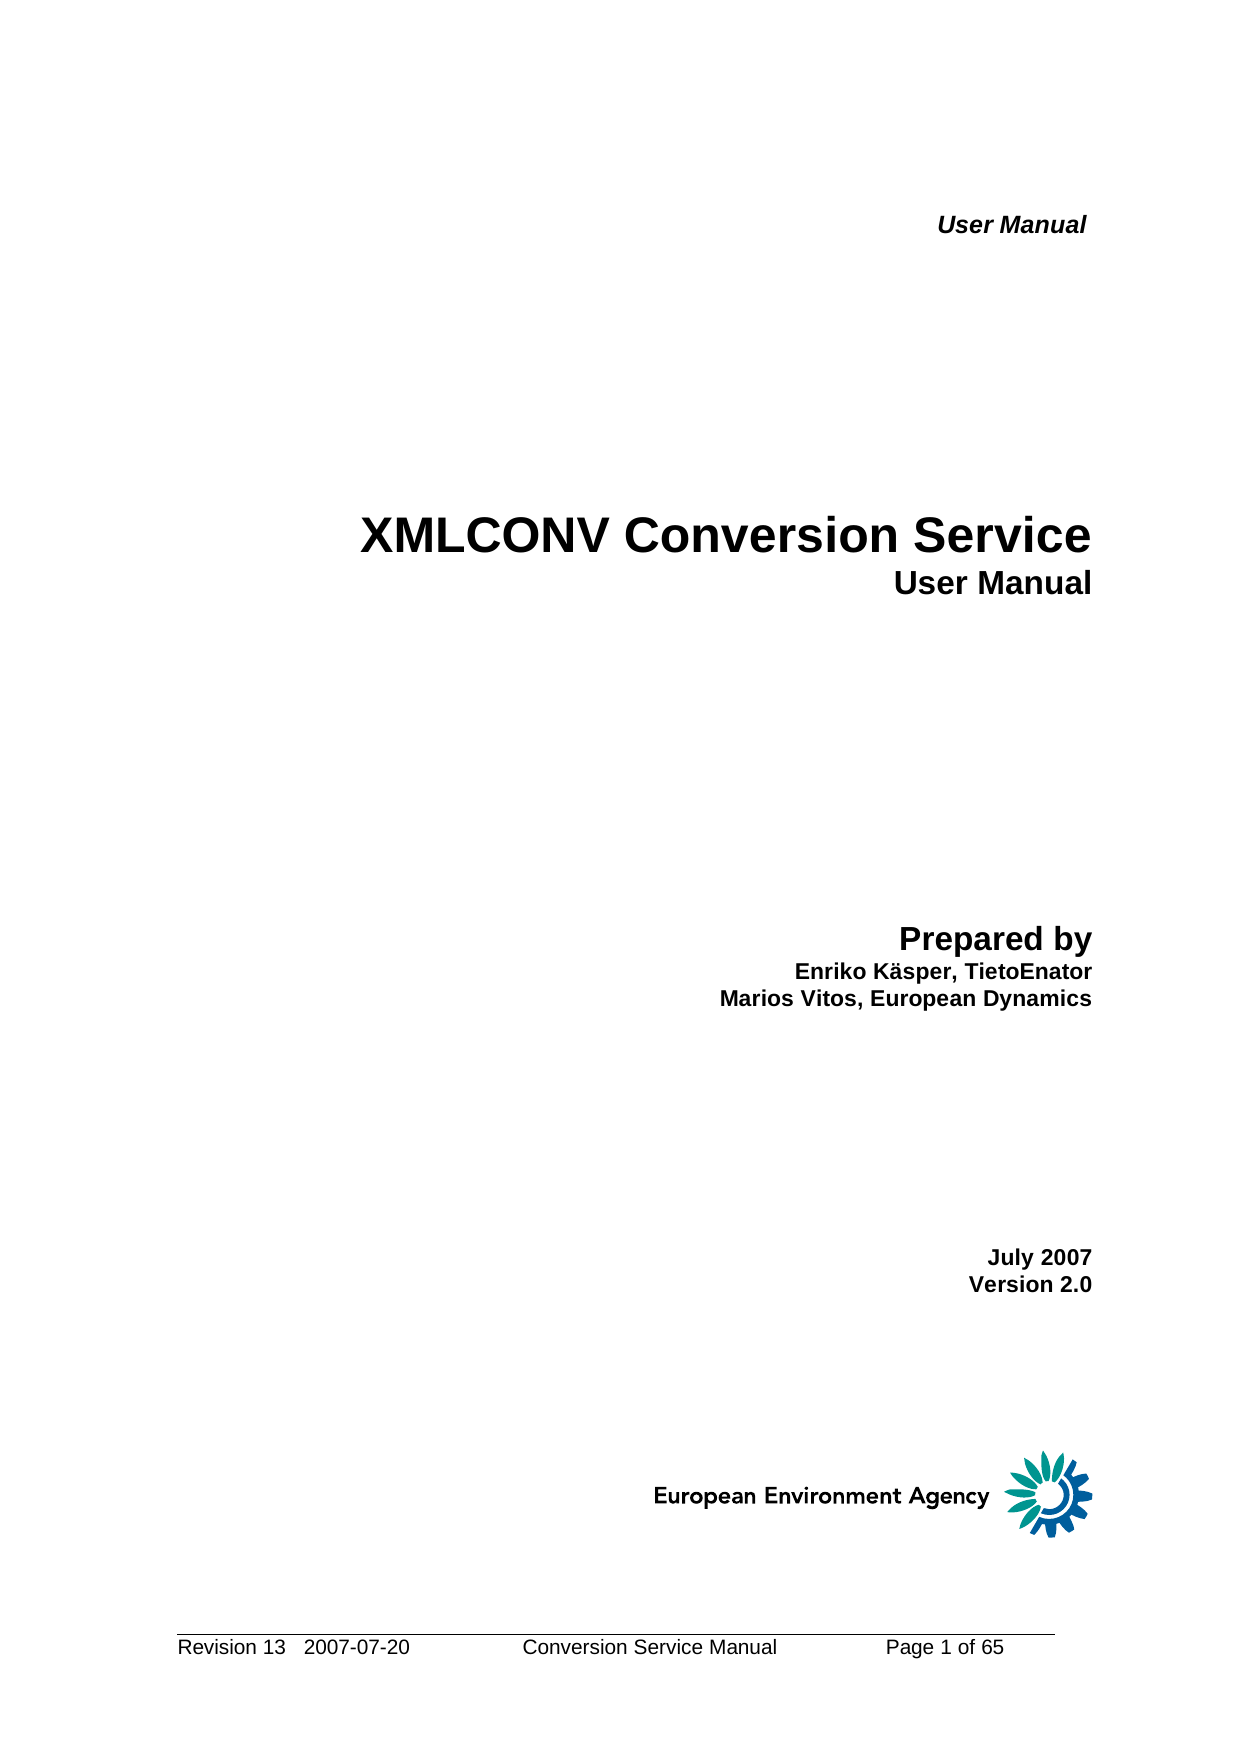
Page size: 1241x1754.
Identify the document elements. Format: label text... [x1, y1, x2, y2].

title Prepared by [177, 919, 1092, 957]
title User Manual [177, 563, 1092, 602]
title Enriko Käsper, TietoEnator [177, 957, 1092, 984]
text User Manual [177, 210, 1092, 239]
title Version 2.0 [177, 1271, 1092, 1298]
title July 2007 [177, 1244, 1092, 1271]
title XMLCONV Conversion Service [177, 506, 1092, 563]
title Marios Vitos, European Dynamics [177, 984, 1092, 1012]
